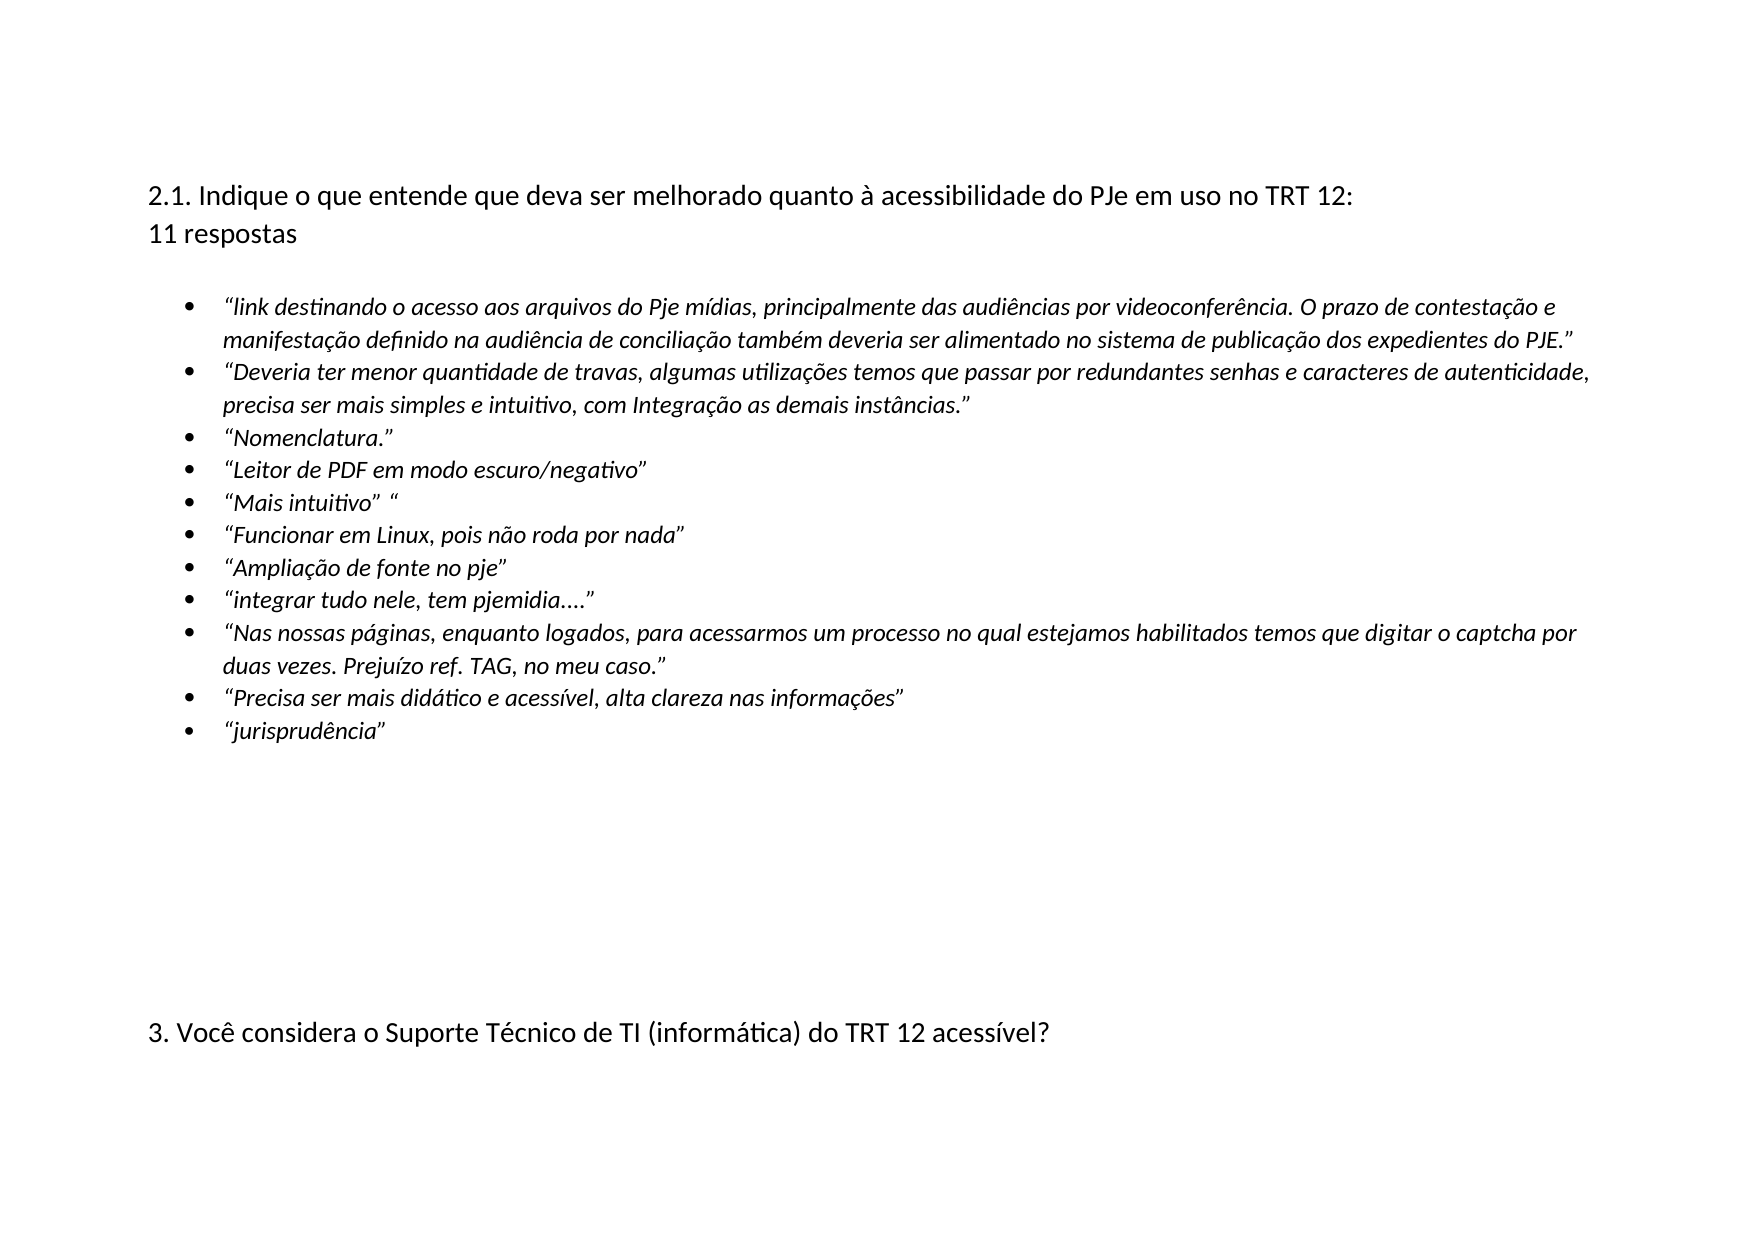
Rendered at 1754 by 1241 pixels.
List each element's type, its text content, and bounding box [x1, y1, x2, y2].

text 3. Você considera o Suporte Técnico de TI (informática) do TRT 12 acessível? [148, 1014, 1606, 1049]
list “Funcionar em Linux, pois não roda por nada” [185, 519, 1606, 550]
list “jurisprudência” [185, 715, 1606, 746]
text 2.1. Indique o que entende que deva ser melhorado quanto à acessibilidade do PJe em uso no TRT 12: [148, 177, 1606, 213]
list “Nas nossas páginas, enquanto logados, para acessarmos um processo no qual estejamos habilitados temos que digitar o captcha por duas vezes. Prejuízo ref. TAG, no meu caso.” [185, 617, 1606, 680]
list “Nomenclatura.” [185, 422, 1606, 452]
text 11 respostas [148, 215, 1606, 289]
list “Precisa ser mais didático e acessível, alta clareza nas informações” [185, 682, 1606, 713]
list “Ampliação de fonte no pje” [185, 552, 1606, 583]
list “integrar tudo nele, tem pjemidia....” [185, 585, 1606, 615]
list “link destinando o acesso aos arquivos do Pje mídias, principalmente das audiências por videoconferência. O prazo de contestação e manifestação definido na audiência de conciliação também deveria ser alimentado no sistema de publicação dos expedientes do PJE.” [185, 291, 1606, 354]
list “Leitor de PDF em modo escuro/negativo” [185, 454, 1606, 485]
list “Mais intuitivo” “ [185, 487, 1606, 517]
list “Deveria ter menor quantidade de travas, algumas utilizações temos que passar por redundantes senhas e caracteres de autenticidade, precisa ser mais simples e intuitivo, com Integração as demais instâncias.” [185, 356, 1606, 419]
